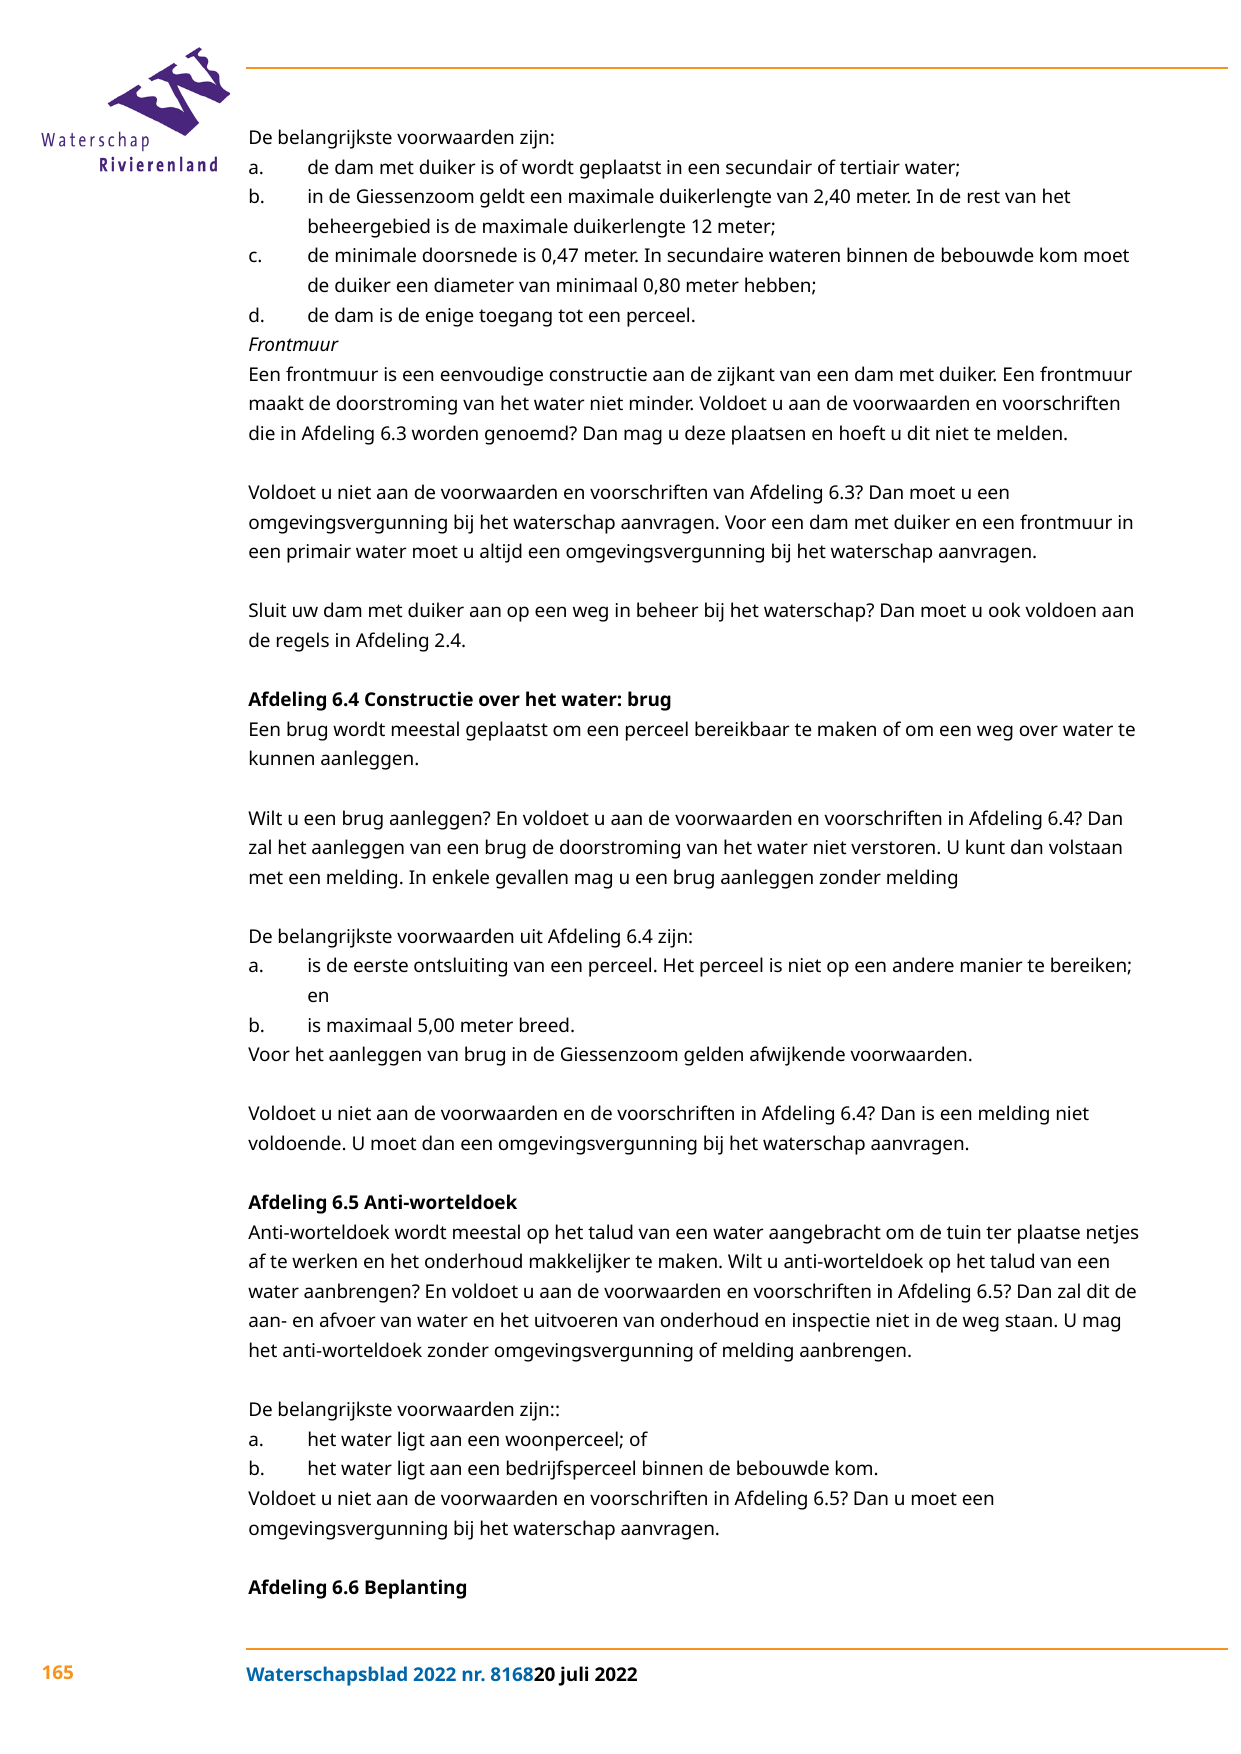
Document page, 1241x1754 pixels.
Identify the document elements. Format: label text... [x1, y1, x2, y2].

text Afdeling 6.5 Anti-worteldoek [248, 1189, 1152, 1215]
list de minimale doorsnede is 0,47 meter. In secundaire wateren binnen de bebouwde kom moet de duiker een diameter van minimaal 0,80 meter hebben; [248, 243, 1152, 298]
text Frontmuur [248, 331, 1152, 357]
text Afdeling 6.6 Beplanting [248, 1574, 1152, 1600]
text Voldoet u niet aan de voorwaarden en voorschriften van Afdeling 6.3? Dan moet u een omgevingsvergunning bij het waterschap aanvragen. Voor een dam met duiker en een frontmuur in een primair water moet u altijd een omgevingsvergunning bij het waterschap aanvragen. [248, 479, 1152, 564]
text Voor het aanleggen van brug in de Giessenzoom gelden afwijkende voorwaarden. [248, 1041, 1152, 1067]
text Sluit uw dam met duiker aan op een weg in beheer bij het waterschap? Dan moet u ook voldoen aan de regels in Afdeling 2.4. [248, 598, 1152, 653]
text Voldoet u niet aan de voorwaarden en voorschriften in Afdeling 6.5? Dan u moet een omgevingsvergunning bij het waterschap aanvragen. [248, 1485, 1152, 1541]
list is maximaal 5,00 meter breed. [248, 1012, 1152, 1038]
text Een frontmuur is een eenvoudige constructie aan de zijkant van een dam met duiker. Een frontmuur maakt de doorstroming van het water niet minder. Voldoet u aan de voorwaarden en voorschriften die in Afdeling 6.3 worden genoemd? Dan mag u deze plaatsen en hoeft u dit niet te melden. [248, 361, 1152, 446]
text Anti-worteldoek wordt meestal op het talud van een water aangebracht om de tuin ter plaatse netjes af te werken en het onderhoud makkelijker te maken. Wilt u anti-worteldoek op het talud van een water aanbrengen? En voldoet u aan de voorwaarden en voorschriften in Afdeling 6.5? Dan zal dit de aan- en afvoer van water en het uitvoeren van onderhoud en inspectie niet in de weg staan. U mag het anti-worteldoek zonder omgevingsvergunning of melding aanbrengen. [248, 1219, 1152, 1363]
list de dam met duiker is of wordt geplaatst in een secundair of tertiair water; [248, 154, 1152, 180]
text Voldoet u niet aan de voorwaarden en de voorschriften in Afdeling 6.4? Dan is een melding niet voldoende. U moet dan een omgevingsvergunning bij het waterschap aanvragen. [248, 1101, 1152, 1156]
text Afdeling 6.4 Constructie over het water: brug [248, 686, 1152, 712]
text De belangrijkste voorwaarden zijn:: [248, 1396, 1152, 1422]
list in de Giessenzoom geldt een maximale duikerlengte van 2,40 meter. In de rest van het beheergebied is de maximale duikerlengte 12 meter; [248, 183, 1152, 239]
list het water ligt aan een woonperceel; of [248, 1426, 1152, 1452]
list de dam is de enige toegang tot een perceel. [248, 302, 1152, 328]
picture [41, 47, 231, 172]
text Een brug wordt meestal geplaatst om een perceel bereikbaar te maken of om een weg over water te kunnen aanleggen. [248, 716, 1152, 771]
text Wilt u een brug aanleggen? En voldoet u aan de voorwaarden en voorschriften in Afdeling 6.4? Dan zal het aanleggen van een brug de doorstroming van het water niet verstoren. U kunt dan volstaan met een melding. In enkele gevallen mag u een brug aanleggen zonder melding [248, 805, 1152, 890]
text De belangrijkste voorwaarden zijn: [248, 124, 1152, 150]
list is de eerste ontsluiting van een perceel. Het perceel is niet op een andere manier te bereiken; en [248, 953, 1152, 1008]
list het water ligt aan een bedrijfsperceel binnen de bebouwde kom. [248, 1456, 1152, 1481]
text De belangrijkste voorwaarden uit Afdeling 6.4 zijn: [248, 923, 1152, 949]
